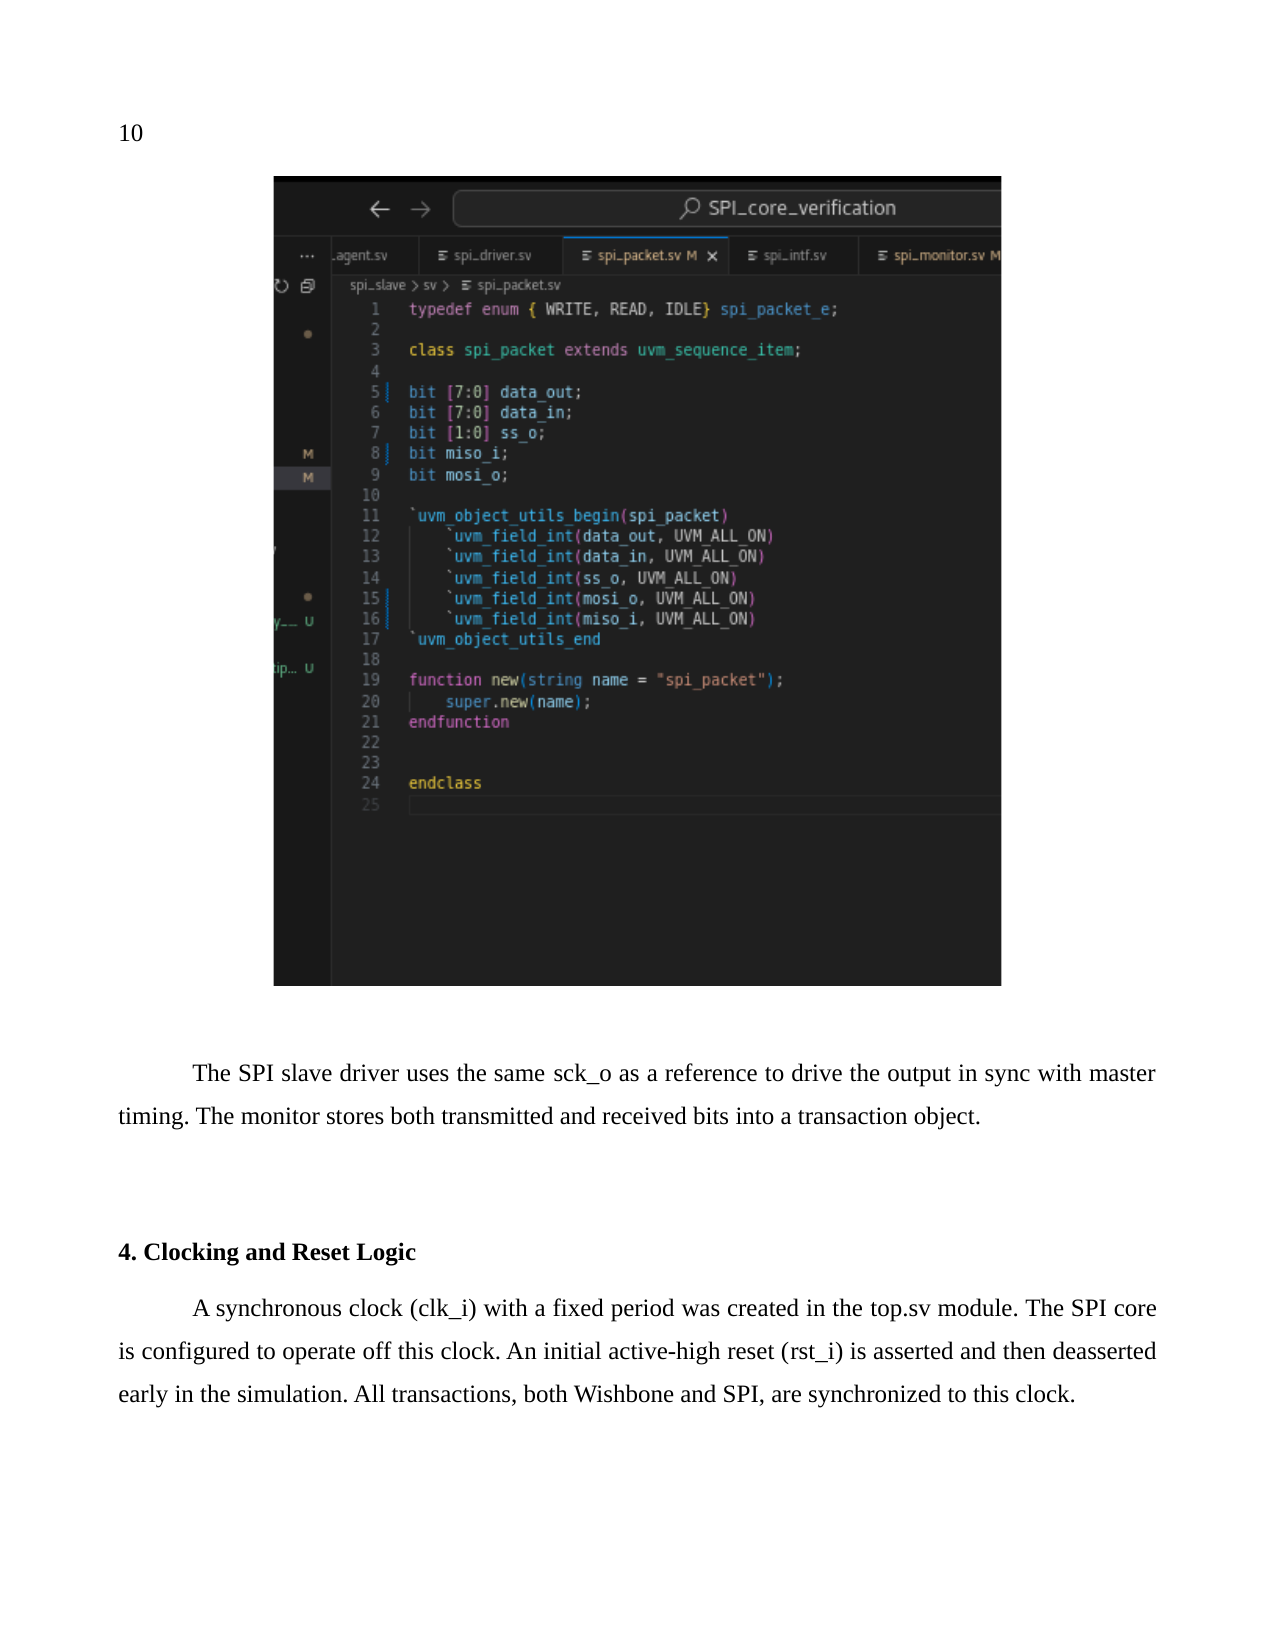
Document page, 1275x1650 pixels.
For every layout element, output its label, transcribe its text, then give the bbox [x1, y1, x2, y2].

text A synchronous clock (clk_i) with a fixed period was created in the top.sv module. The SPI core is configured to operate off this clock. An initial active-high reset (rst_i) is asserted and then deasserted early in the simulation. All transactions, both Wishbone and SPI, are synchronized to this clock. [118, 1293, 1157, 1408]
subtitle 4. Clocking and Reset Logic [118, 1237, 1157, 1266]
picture [273, 176, 1002, 986]
text The SPI slave driver uses the same sck_o as a reference to drive the output in sync with master timing. The monitor stores both transmitted and received bits into a transaction object. [118, 1058, 1157, 1130]
